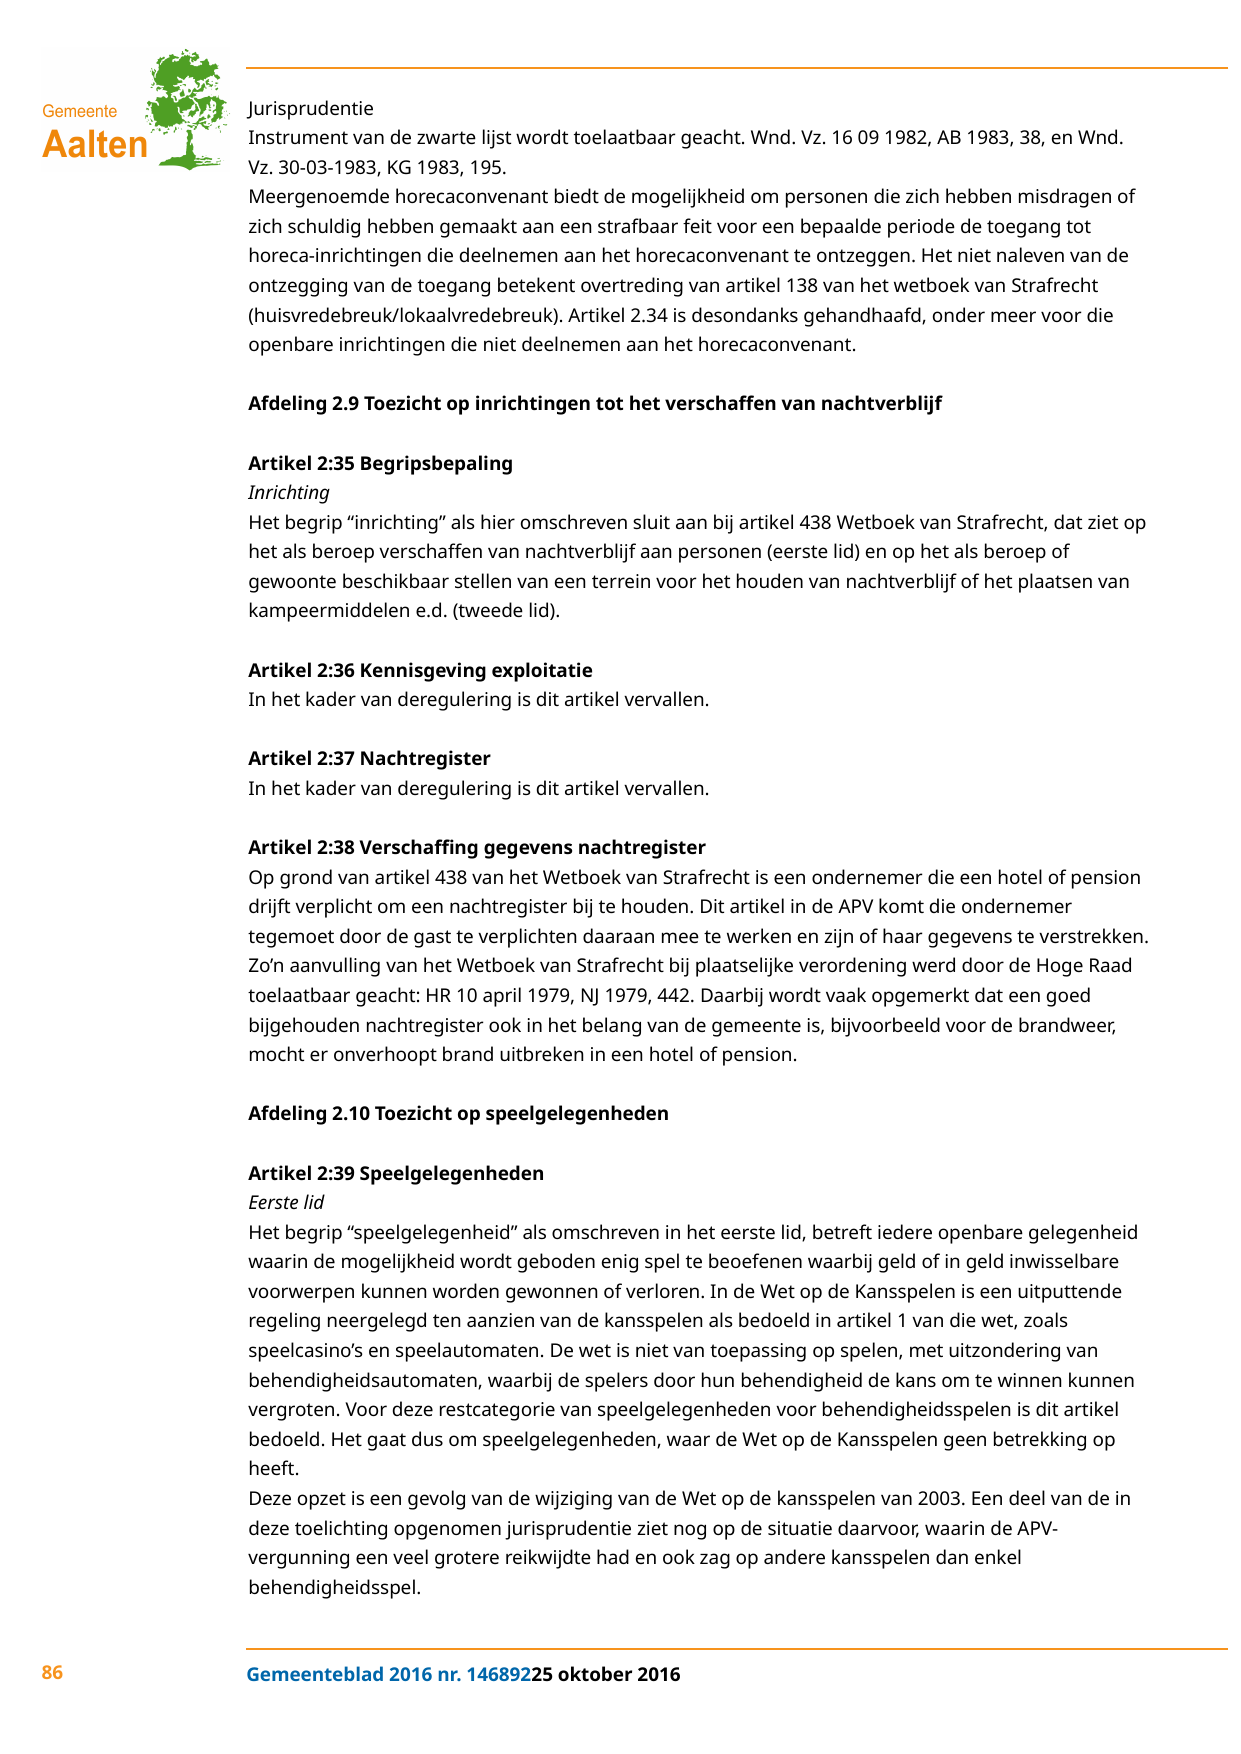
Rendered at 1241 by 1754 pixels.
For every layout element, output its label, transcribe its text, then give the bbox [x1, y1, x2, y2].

text Jurisprudentie [248, 95, 1152, 121]
text Op grond van artikel 438 van het Wetboek van Strafrecht is een ondernemer die een hotel of pension drijft verplicht om een nachtregister bij te houden. Dit artikel in de APV komt die ondernemer tegemoet door de gast te verplichten daaraan mee te werken en zijn of haar gegevens te verstrekken. Zo’n aanvulling van het Wetboek van Strafrecht bij plaatselijke verordening werd door de Hoge Raad toelaatbaar geacht: HR 10 april 1979, NJ 1979, 442. Daarbij wordt vaak opgemerkt dat een goed bijgehouden nachtregister ook in het belang van de gemeente is, bijvoorbeeld voor de brandweer, mocht er onverhoopt brand uitbreken in een hotel of pension. [248, 864, 1152, 1067]
text Artikel 2:36 Kennisgeving exploitatie [248, 657, 1152, 683]
text Afdeling 2.9 Toezicht op inrichtingen tot het verschaffen van nachtverblijf [248, 391, 1152, 416]
text Artikel 2:38 Verschaffing gegevens nachtregister [248, 834, 1152, 860]
text Artikel 2:37 Nachtregister [248, 746, 1152, 771]
text Deze opzet is een gevolg van de wijziging van de Wet op de kansspelen van 2003. Een deel van de in deze toelichting opgenomen jurisprudentie ziet nog op de situatie daarvoor, waarin de APV-vergunning een veel grotere reikwijdte had en ook zag op andere kansspelen dan enkel behendigheidsspel. [248, 1485, 1152, 1600]
text Het begrip “speelgelegenheid” als omschreven in het eerste lid, betreft iedere openbare gelegenheid waarin de mogelijkheid wordt geboden enig spel te beoefenen waarbij geld of in geld inwisselbare voorwerpen kunnen worden gewonnen of verloren. In de Wet op de Kansspelen is een uitputtende regeling neergelegd ten aanzien van de kansspelen als bedoeld in artikel 1 van die wet, zoals speelcasino’s en speelautomaten. De wet is niet van toepassing op spelen, met uitzondering van behendigheidsautomaten, waarbij de spelers door hun behendigheid de kans om te winnen kunnen vergroten. Voor deze restcategorie van speelgelegenheden voor behendigheidsspelen is dit artikel bedoeld. Het gaat dus om speelgelegenheden, waar de Wet op de Kansspelen geen betrekking op heeft. [248, 1219, 1152, 1481]
text In het kader van deregulering is dit artikel vervallen. [248, 775, 1152, 801]
text Eerste lid [248, 1189, 1152, 1215]
text Artikel 2:35 Begripsbepaling [248, 450, 1152, 476]
text Meergenoemde horecaconvenant biedt de mogelijkheid om personen die zich hebben misdragen of zich schuldig hebben gemaakt aan een strafbaar feit voor een bepaalde periode de toegang tot horeca-inrichtingen die deelnemen aan het horecaconvenant te ontzeggen. Het niet naleven van de ontzegging van de toegang betekent overtreding van artikel 138 van het wetboek van Strafrecht (huisvredebreuk/lokaalvredebreuk). Artikel 2.34 is desondanks gehandhaafd, onder meer voor die openbare inrichtingen die niet deelnemen aan het horecaconvenant. [248, 183, 1152, 357]
text In het kader van deregulering is dit artikel vervallen. [248, 686, 1152, 712]
picture [41, 47, 231, 172]
text Artikel 2:39 Speelgelegenheden [248, 1160, 1152, 1186]
text Inrichting [248, 479, 1152, 505]
text Afdeling 2.10 Toezicht op speelgelegenheden [248, 1101, 1152, 1126]
text Het begrip “inrichting” als hier omschreven sluit aan bij artikel 438 Wetboek van Strafrecht, dat ziet op het als beroep verschaffen van nachtverblijf aan personen (eerste lid) en op het als beroep of gewoonte beschikbaar stellen van een terrein voor het houden van nachtverblijf of het plaatsen van kampeermiddelen e.d. (tweede lid). [248, 509, 1152, 623]
text Instrument van de zwarte lijst wordt toelaatbaar geacht. Wnd. Vz. 16 09 1982, AB 1983, 38, en Wnd. Vz. 30-03-1983, KG 1983, 195. [248, 124, 1152, 180]
